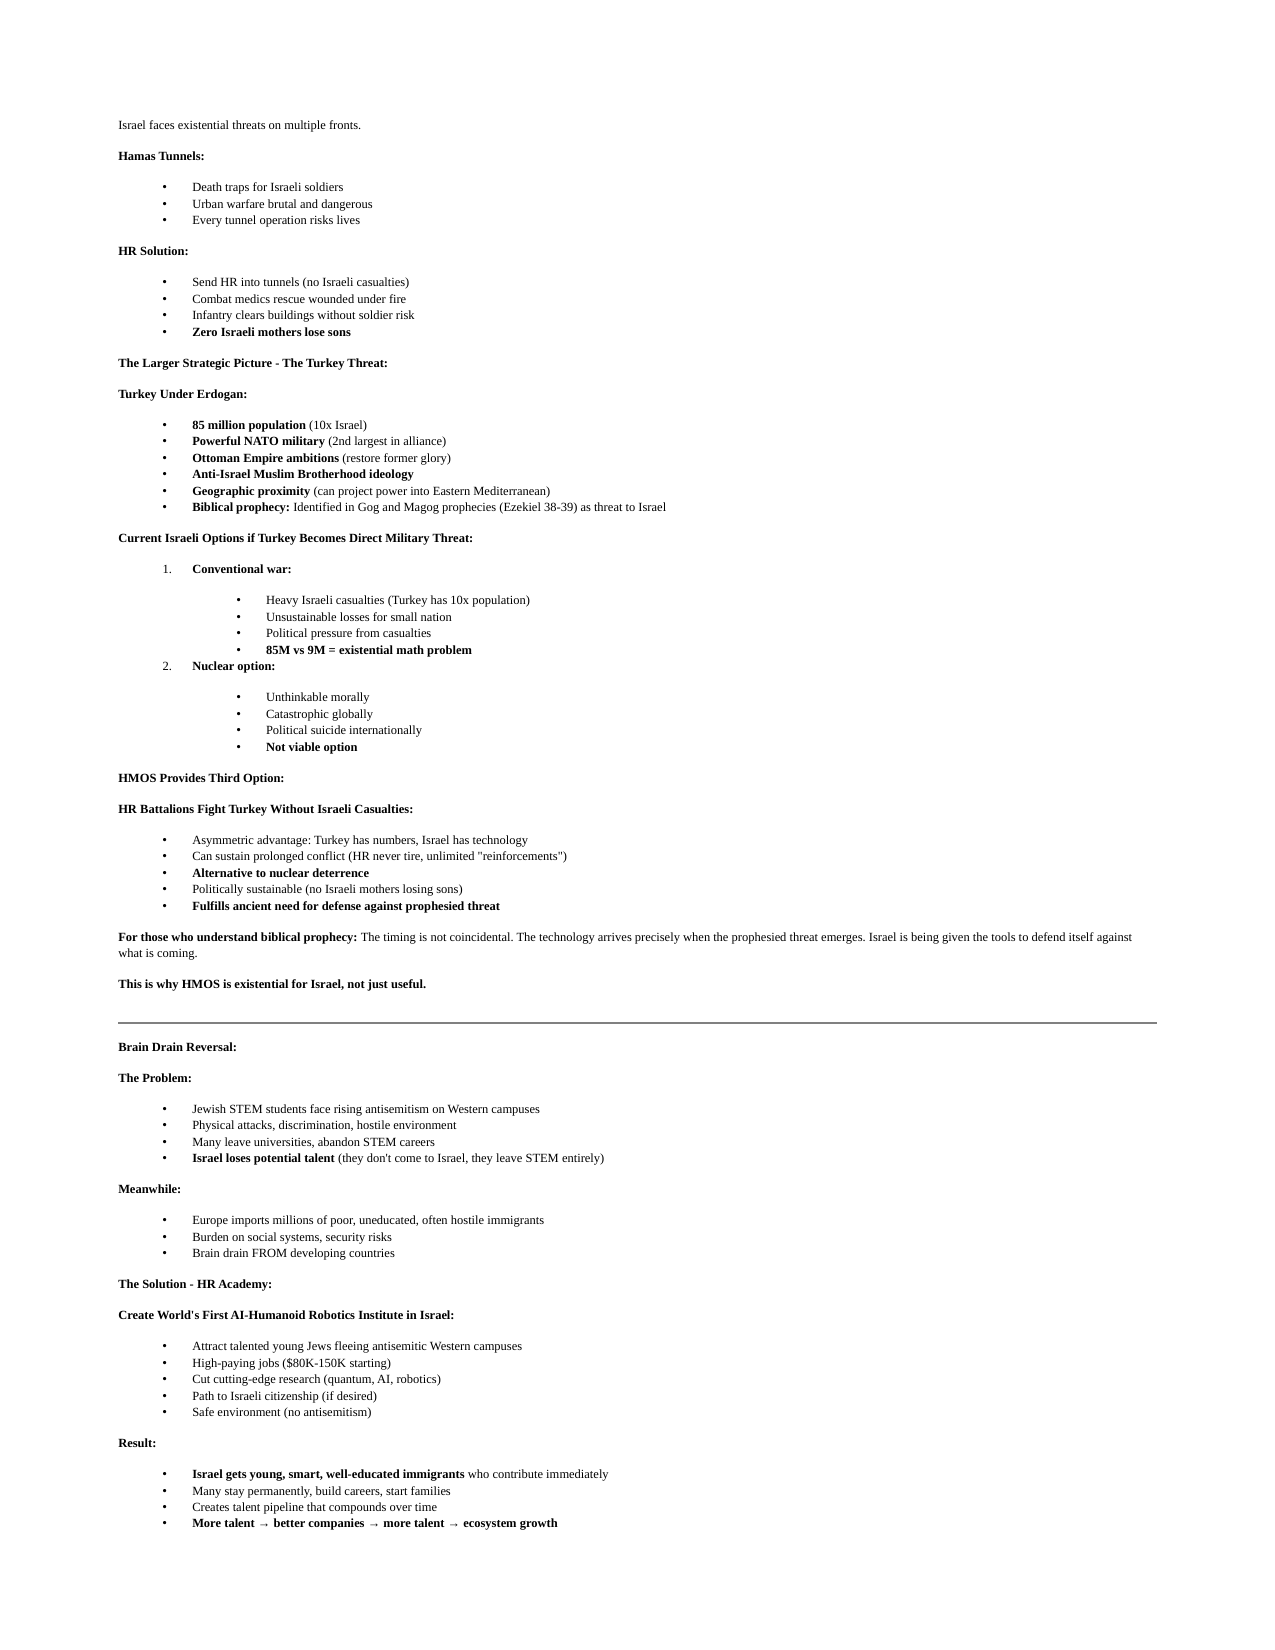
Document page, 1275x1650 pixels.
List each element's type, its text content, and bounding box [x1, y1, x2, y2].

list Israel gets young, smart, well-educated immigrants who contribute immediately [162, 1467, 1157, 1481]
list Burden on social systems, security risks [162, 1229, 1157, 1244]
list Attract talented young Jews fleeing antisemitic Western campuses [162, 1339, 1157, 1353]
list 85 million population (10x Israel) [162, 418, 1157, 432]
list Safe environment (no antisemitism) [162, 1405, 1157, 1419]
list Not viable option [236, 739, 1157, 754]
list High-paying jobs ($80K-150K starting) [162, 1355, 1157, 1370]
list Unsustainable losses for small nation [236, 609, 1157, 624]
list Fulfills ancient need for defense against prophesied threat [162, 898, 1157, 913]
list Israel loses potential talent (they don't come to Israel, they leave STEM entirely) [162, 1151, 1157, 1165]
text Brain Drain Reversal: [118, 1039, 1157, 1054]
list Death traps for Israeli soldiers [162, 180, 1157, 194]
text Israel faces existential threats on multiple fronts. [118, 118, 1157, 132]
list Unthinkable morally [236, 690, 1157, 704]
text HR Battalions Fight Turkey Without Israeli Casualties: [118, 801, 1157, 816]
list Urban warfare brutal and dangerous [162, 197, 1157, 211]
list Jewish STEM students face rising antisemitism on Western campuses [162, 1101, 1157, 1116]
text Meanwhile: [118, 1182, 1157, 1196]
list Politically sustainable (no Israeli mothers losing sons) [162, 882, 1157, 896]
text Result: [118, 1436, 1157, 1450]
list Conventional war: [162, 562, 1157, 576]
text Create World's First AI-Humanoid Robotics Institute in Israel: [118, 1308, 1157, 1322]
text The Problem: [118, 1070, 1157, 1085]
text This is why HMOS is existential for Israel, not just useful. [118, 977, 1157, 991]
list Brain drain FROM developing countries [162, 1246, 1157, 1260]
list Alternative to nuclear deterrence [162, 865, 1157, 880]
text Current Israeli Options if Turkey Becomes Direct Military Threat: [118, 531, 1157, 545]
list Geographic proximity (can project power into Eastern Mediterranean) [162, 483, 1157, 498]
list Physical attacks, discrimination, hostile environment [162, 1118, 1157, 1132]
list Nuclear option: [162, 659, 1157, 673]
text The Solution - HR Academy: [118, 1277, 1157, 1291]
list Infantry clears buildings without soldier risk [162, 308, 1157, 322]
list Path to Israeli citizenship (if desired) [162, 1388, 1157, 1403]
text For those who understand biblical prophecy: The timing is not coincidental. The technology arrives precisely when the prophesied threat emerges. Israel is being given the tools to defend itself against what is coming. [118, 929, 1157, 960]
text The Larger Strategic Picture - The Turkey Threat: [118, 356, 1157, 370]
list 85M vs 9M = existential math problem [236, 642, 1157, 657]
list Powerful NATO military (2nd largest in alliance) [162, 434, 1157, 448]
list Cut cutting-edge research (quantum, AI, robotics) [162, 1372, 1157, 1386]
text HMOS Provides Third Option: [118, 770, 1157, 785]
text HR Solution: [118, 244, 1157, 258]
list Many stay permanently, build careers, start families [162, 1483, 1157, 1498]
list Political suicide internationally [236, 723, 1157, 737]
list Zero Israeli mothers lose sons [162, 324, 1157, 339]
text Hamas Tunnels: [118, 149, 1157, 163]
list Heavy Israeli casualties (Turkey has 10x population) [236, 593, 1157, 607]
text Turkey Under Erdogan: [118, 387, 1157, 401]
list Many leave universities, abandon STEM careers [162, 1134, 1157, 1149]
list Biblical prophecy: Identified in Gog and Magog prophecies (Ezekiel 38-39) as threat to Israel [162, 500, 1157, 514]
list Combat medics rescue wounded under fire [162, 292, 1157, 306]
list Send HR into tunnels (no Israeli casualties) [162, 275, 1157, 289]
list Political pressure from casualties [236, 626, 1157, 640]
list Asymmetric advantage: Turkey has numbers, Israel has technology [162, 832, 1157, 847]
list Anti-Israel Muslim Brotherhood ideology [162, 467, 1157, 481]
list Can sustain prolonged conflict (HR never tire, unlimited "reinforcements") [162, 849, 1157, 863]
list Every tunnel operation risks lives [162, 213, 1157, 227]
list Creates talent pipeline that compounds over time [162, 1500, 1157, 1514]
list Catastrophic globally [236, 706, 1157, 721]
list More talent → better companies → more talent → ecosystem growth [162, 1516, 1157, 1531]
list Europe imports millions of poor, uneducated, often hostile immigrants [162, 1213, 1157, 1227]
list Ottoman Empire ambitions (restore former glory) [162, 451, 1157, 465]
